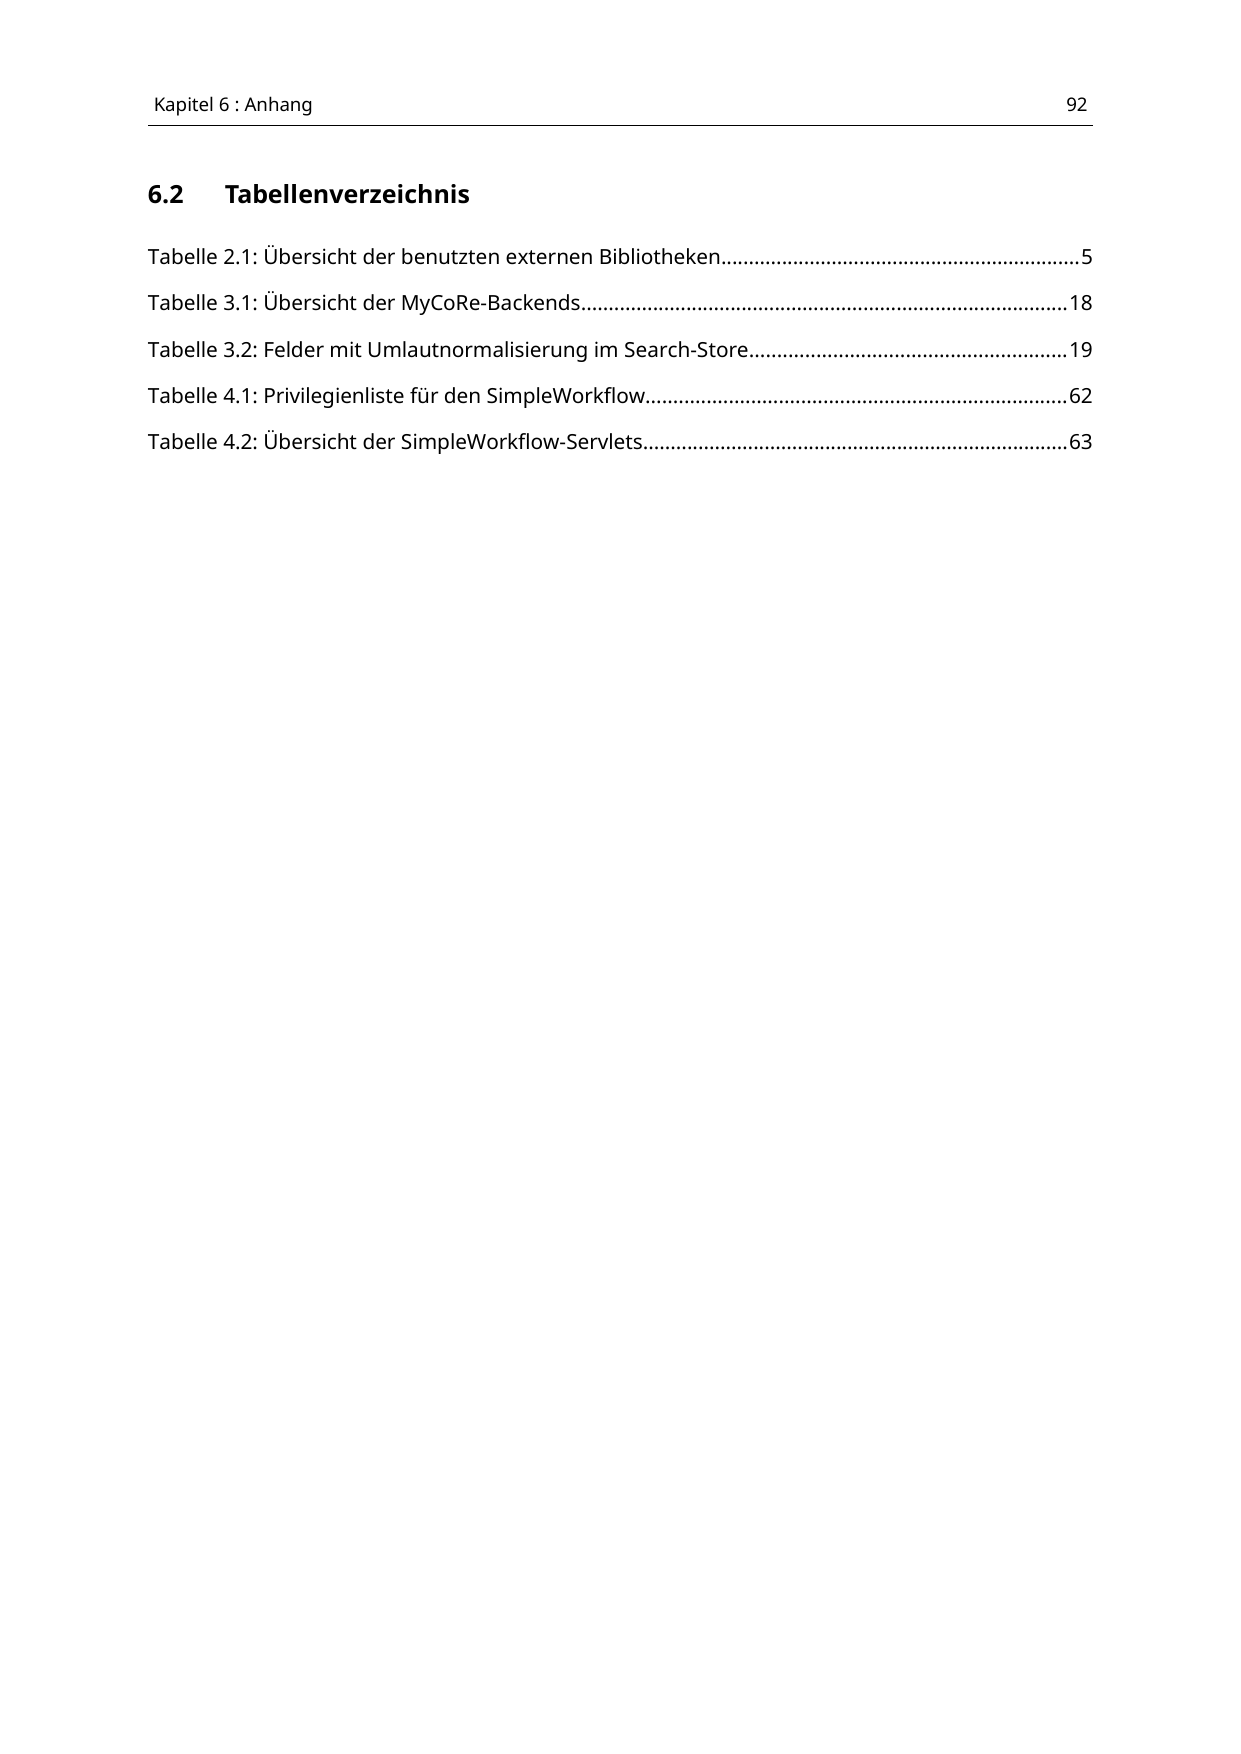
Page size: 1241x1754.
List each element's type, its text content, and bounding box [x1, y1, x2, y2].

subtitle Tabellenverzeichnis [148, 177, 1092, 211]
text Tabelle 2.1: Übersicht der benutzten externen Bibliotheken 5 [148, 242, 1092, 270]
text Tabelle 4.2: Übersicht der SimpleWorkflow-Servlets 63 [148, 427, 1092, 456]
text Tabelle 3.1: Übersicht der MyCoRe-Backends 18 [148, 288, 1092, 317]
text Tabelle 4.1: Privilegienliste für den SimpleWorkflow 62 [148, 381, 1092, 409]
text Tabelle 3.2: Felder mit Umlautnormalisierung im Search-Store 19 [148, 335, 1092, 363]
